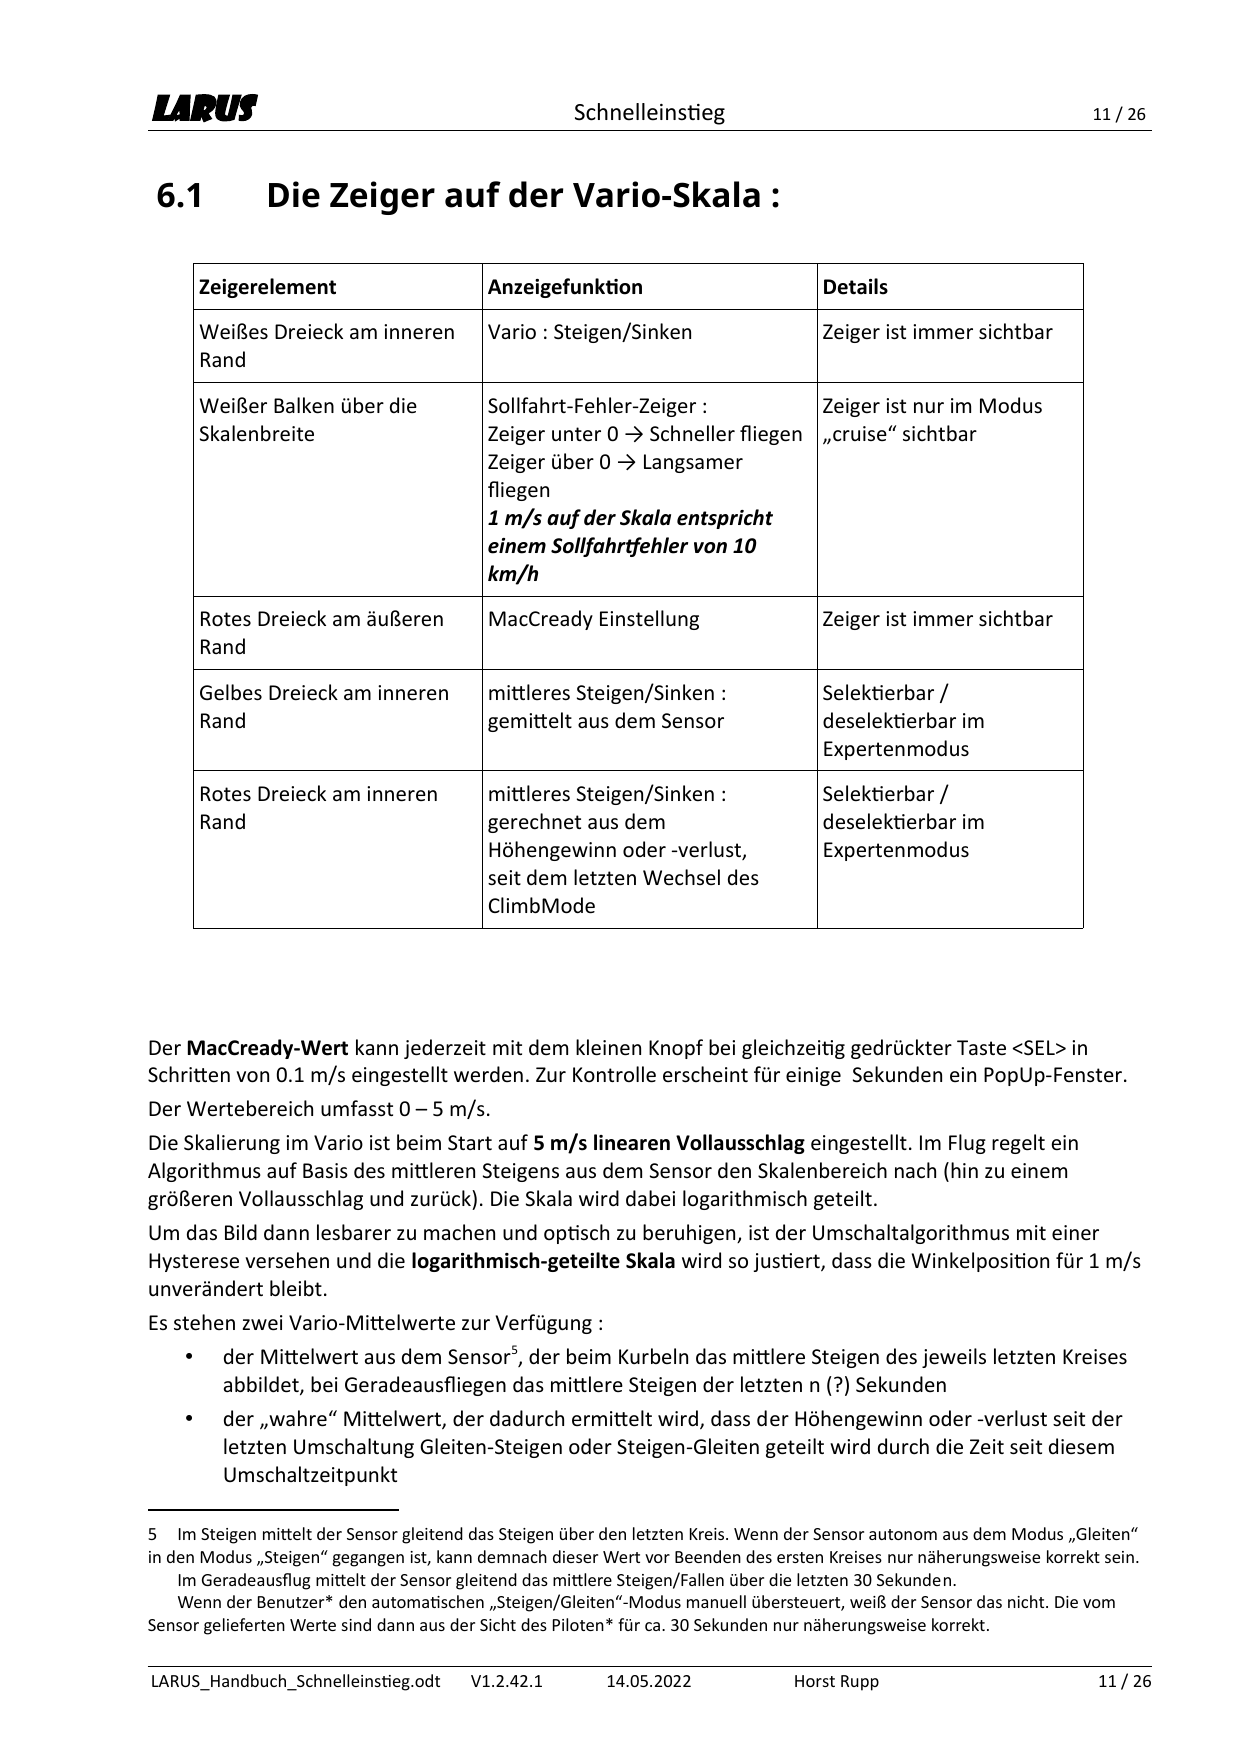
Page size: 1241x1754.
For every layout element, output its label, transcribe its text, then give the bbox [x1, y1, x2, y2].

table_cell Gelbes Dreieck am inneren Rand [194, 670, 482, 770]
text Die Skalierung im Vario ist beim Start auf 5 m/s linearen Vollausschlag eingestellt. Im Flug regelt ein Algorithmus auf Basis des mittleren Steigens aus dem Sensor den Skalenbereich nach (hin zu einem größeren Vollausschlag und zurück). Die Skala wird dabei logarithmisch geteilt. [148, 1128, 1152, 1212]
table_header Zeigerelement [194, 264, 482, 309]
table_cell Selektierbar / deselektierbar im Expertenmodus [818, 771, 1083, 928]
list der Mittelwert aus dem Sensor, der beim Kurbeln das mittlere Steigen des jeweils letzten Kreises abbildet, bei Geradeausfliegen das mittlere Steigen der letzten n (?) Sekunden [185, 1342, 1152, 1398]
table_cell Selektierbar / deselektierbar im Expertenmodus [818, 670, 1083, 770]
text Der Wertebereich umfasst 0 – 5 m/s. [148, 1094, 1152, 1122]
list Im Steigen mittelt der Sensor gleitend das Steigen über den letzten Kreis. Wenn der Sensor autonom aus dem Modus „Gleiten“ in den Modus „Steigen“ gegangen ist, kann demnach dieser Wert vor Beenden des ersten Kreises nur näherungsweise korrekt sein. Im Geradeausflug mittelt der Sensor gleitend das mittlere Steigen/Fallen über die letzten 30 Sekunden. Wenn der Benutzer* den automatischen „Steigen/Gleiten“-Modus manuell übersteuert, weiß der Sensor das nicht. Die vom Sensor gelieferten Werte sind dann aus der Sicht des Piloten* für ca. 30 Sekunden nur näherungsweise korrekt. [148, 1522, 1152, 1637]
subtitle Die Zeiger auf der Vario-Skala : [148, 142, 1152, 217]
table_cell Zeiger ist nur im Modus „cruise“ sichtbar [818, 383, 1083, 596]
table_cell Weißer Balken über die Skalenbreite [194, 383, 482, 596]
table_cell Rotes Dreieck am inneren Rand [194, 771, 482, 928]
table_header Anzeigefunktion [483, 264, 817, 309]
table_cell MacCready Einstellung [483, 597, 817, 669]
text Der MacCready-Wert kann jederzeit mit dem kleinen Knopf bei gleichzeitig gedrückter Taste <SEL> in Schritten von 0.1 m/s eingestellt werden. Zur Kontrolle erscheint für einige Sekunden ein PopUp-Fenster. [148, 1033, 1152, 1089]
table_cell Weißes Dreieck am inneren Rand [194, 310, 482, 382]
text Es stehen zwei Vario-Mittelwerte zur Verfügung : [148, 1308, 1152, 1336]
table_cell Rotes Dreieck am äußeren Rand [194, 597, 482, 669]
table_cell Sollfahrt-Fehler-Zeiger : Zeiger unter 0 → Schneller fliegen Zeiger über 0 → Langsamer fliegen 1 m/s auf der Skala entspricht einem Sollfahrtfehler von 10 km/h [483, 383, 817, 596]
list der „wahre“ Mittelwert, der dadurch ermittelt wird, dass der Höhengewinn oder -verlust seit der letzten Umschaltung Gleiten-Steigen oder Steigen-Gleiten geteilt wird durch die Zeit seit diesem Umschaltzeitpunkt [185, 1404, 1152, 1488]
table_cell Zeiger ist immer sichtbar [818, 597, 1083, 669]
table_header Details [818, 264, 1083, 309]
text Um das Bild dann lesbarer zu machen und optisch zu beruhigen, ist der Umschaltalgorithmus mit einer Hysterese versehen und die logarithmisch-geteilte Skala wird so justiert, dass die Winkelposition für 1 m/s unverändert bleibt. [148, 1218, 1152, 1302]
table_cell Zeiger ist immer sichtbar [818, 310, 1083, 382]
table_cell Vario : Steigen/Sinken [483, 310, 817, 382]
table_cell mittleres Steigen/Sinken : gemittelt aus dem Sensor [483, 670, 817, 770]
table_cell mittleres Steigen/Sinken : gerechnet aus dem Höhengewinn oder -verlust, seit dem letzten Wechsel des ClimbMode [483, 771, 817, 928]
